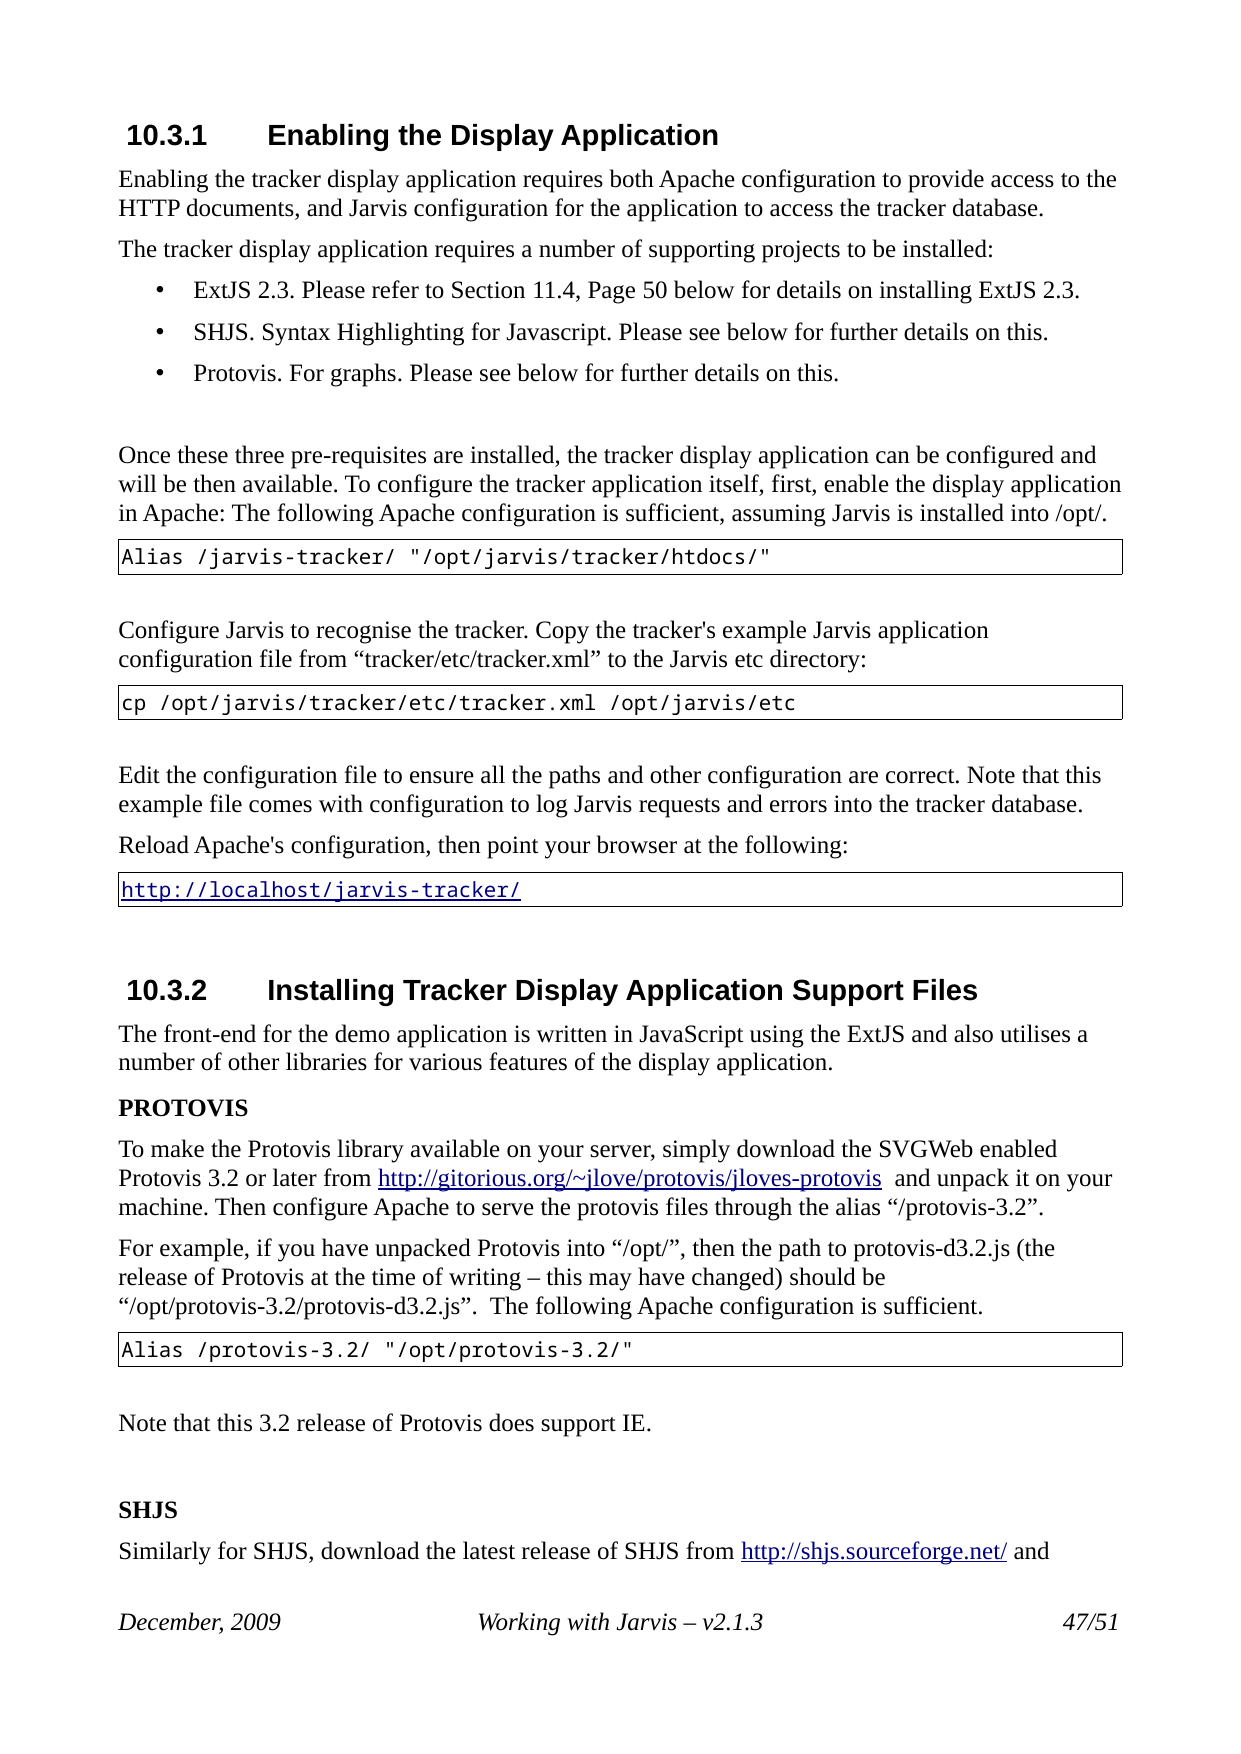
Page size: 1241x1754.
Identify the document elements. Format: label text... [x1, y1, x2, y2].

text Alias /protovis-3.2/ "/opt/protovis-3.2/" [119, 1333, 1122, 1366]
text The front-end for the demo application is written in JavaScript using the ExtJS and also utilises a number of other libraries for various features of the display application. [118, 1019, 1122, 1076]
subtitle Enabling the Display Application [118, 118, 1122, 152]
list Protovis. For graphs. Please see below for further details on this. [156, 358, 1122, 387]
text Edit the configuration file to ensure all the paths and other configuration are correct. Note that this example file comes with configuration to log Jarvis requests and errors into the tracker database. [118, 761, 1122, 818]
text To make the Protovis library available on your server, simply download the SVGWeb enabled Protovis 3.2 or later from http://gitorious.org/~jlove/protovis/jloves-protovis and unpack it on your machine. Then configure Apache to serve the protovis files through the alias “/protovis-3.2”. [118, 1134, 1122, 1221]
text Reload Apache's configuration, then point your browser at the following: [118, 831, 1122, 859]
text Configure Jarvis to recognise the tracker. Copy the tracker's example Jarvis application configuration file from “tracker/etc/tracker.xml” to the Jarvis etc directory: [118, 615, 1122, 672]
text Alias /jarvis-tracker/ "/opt/jarvis/tracker/htdocs/" [119, 540, 1122, 574]
subtitle Installing Tracker Display Application Support Files [118, 973, 1122, 1006]
text The tracker display application requires a number of supporting projects to be installed: [118, 234, 1122, 263]
text Note that this 3.2 release of Protovis does support IE. [118, 1408, 1122, 1436]
subtitle SHJS [118, 1495, 1122, 1524]
text Enabling the tracker display application requires both Apache configuration to provide access to the HTTP documents, and Jarvis configuration for the application to access the tracker database. [118, 164, 1122, 222]
text For example, if you have unpacked Protovis into “/opt/”, then the path to protovis-d3.2.js (the release of Protovis at the time of writing – this may have changed) should be “/opt/protovis-3.2/protovis-d3.2.js”. The following Apache configuration is sufficient. [118, 1233, 1122, 1319]
list SHJS. Syntax Highlighting for Javascript. Please see below for further details on this. [156, 317, 1122, 345]
text Once these three pre-requisites are installed, the tracker display application can be configured and will be then available. To configure the tracker application itself, first, enable the display application in Apache: The following Apache configuration is sufficient, assuming Jarvis is installed into /opt/. [118, 440, 1122, 527]
text Similarly for SHJS, download the latest release of SHJS from http://shjs.sourceforge.net/ and [118, 1536, 1122, 1565]
text http://localhost/jarvis-tracker/ [119, 873, 1122, 906]
subtitle PROTOVIS [118, 1093, 1122, 1122]
text cp /opt/jarvis/tracker/etc/tracker.xml /opt/jarvis/etc [119, 686, 1122, 719]
list ExtJS 2.3. Please refer to Section 11.4, Page 48 below for details on installing ExtJS 2.3. [156, 275, 1122, 304]
